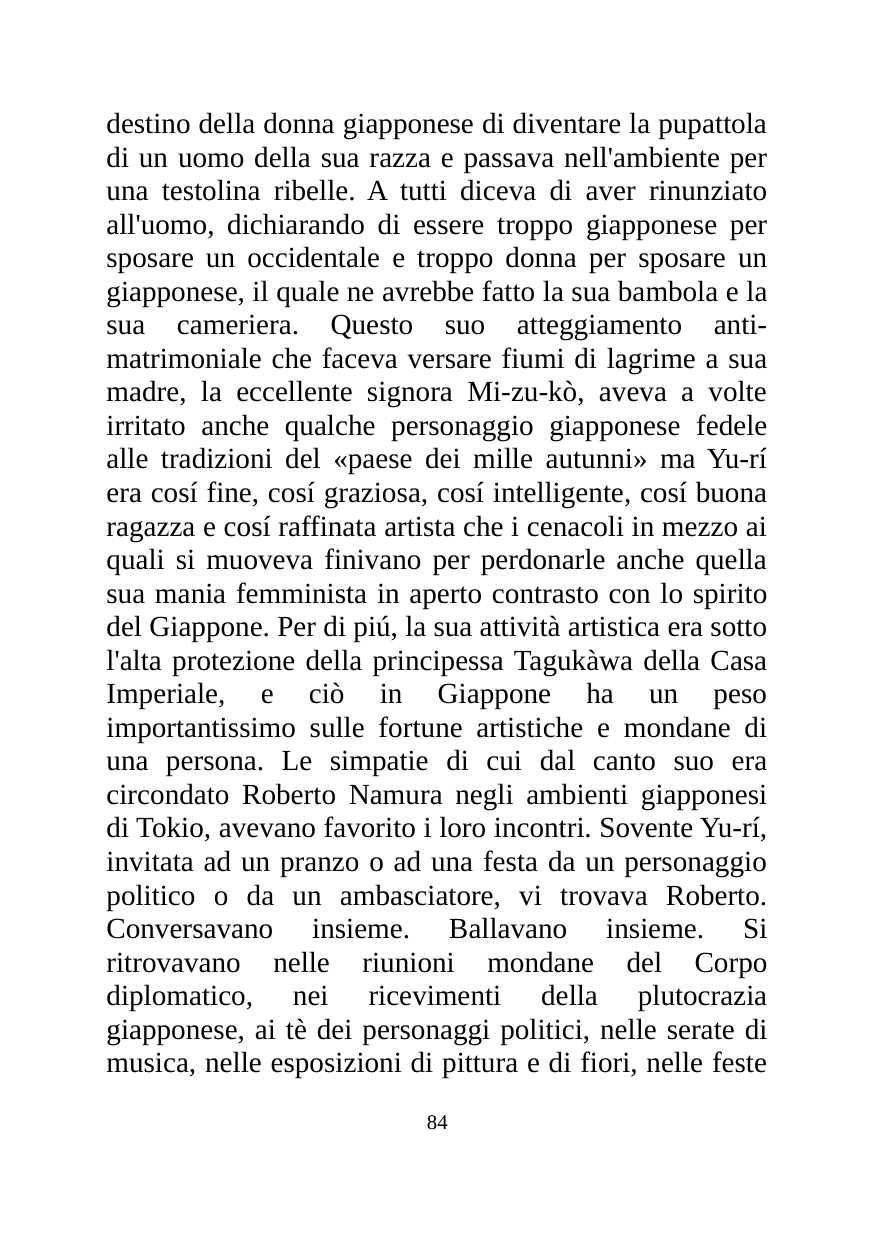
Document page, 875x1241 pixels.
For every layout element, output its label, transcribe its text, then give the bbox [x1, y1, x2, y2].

text destino della donna giapponese di diventare la pupattola di un uomo della sua razza e passava nell'ambiente per una testolina ribelle. A tutti diceva di aver rinunziato all'uomo, dichiarando di essere troppo giapponese per sposare un occidentale e troppo donna per sposare un giapponese, il quale ne avrebbe fatto la sua bambola e la sua cameriera. Questo suo atteggiamento anti-matrimoniale che faceva versare fiumi di lagrime a sua madre, la eccellente signora Mi-zu-kò, aveva a volte irritato anche qualche personaggio giapponese fedele alle tradizioni del «paese dei mille autunni» ma Yu-rí era cosí fine, cosí graziosa, cosí intelligente, cosí buona ragazza e cosí raffinata artista che i cenacoli in mezzo ai quali si muoveva finivano per perdonarle anche quella sua mania femminista in aperto contrasto con lo spirito del Giappone. Per di piú, la sua attività artistica era sotto l'alta protezione della principessa Tagukàwa della Casa Imperiale, e ciò in Giappone ha un peso importantissimo sulle fortune artistiche e mondane di una persona. Le simpatie di cui dal canto suo era circondato Roberto Namura negli ambienti giapponesi di Tokio, avevano favorito i loro incontri. Sovente Yu-rí, invitata ad un pranzo o ad una festa da un personaggio politico o da un ambasciatore, vi trovava Roberto. Conversavano insieme. Ballavano insieme. Si ritrovavano nelle riunioni mondane del Corpo diplomatico, nei ricevimenti della plutocrazia giapponese, ai tè dei personaggi politici, nelle serate di musica, nelle esposizioni di pittura e di fiori, nelle feste [106, 106, 768, 1079]
